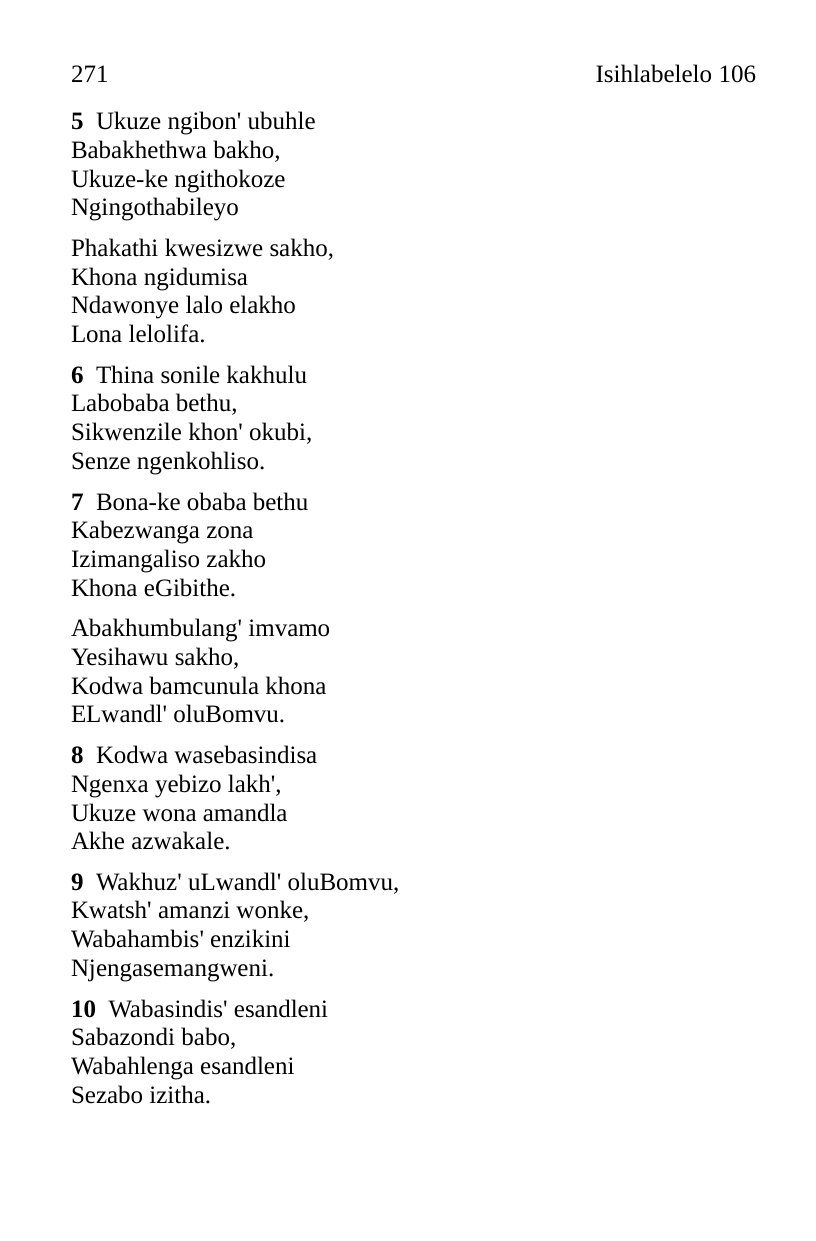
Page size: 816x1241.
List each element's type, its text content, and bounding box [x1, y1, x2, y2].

text Akhe azwakale. [71, 826, 756, 855]
text ELwandl' oluBomvu. [71, 699, 756, 728]
text Khona eGibithe. [71, 573, 756, 602]
text Babakhethwa bakho, [71, 135, 756, 164]
text 9 Wakhuz' uLwandl' oluBomvu, [71, 867, 756, 896]
text Ngingothabileyo [71, 192, 756, 221]
text Yesihawu sakho, [71, 642, 756, 671]
text Sikwenzile khon' okubi, [71, 417, 756, 446]
text 5 Ukuze ngibon' ubuhle [71, 106, 756, 135]
text Ngenxa yebizo lakh', [71, 769, 756, 798]
text 10 Wabasindis' esandleni [71, 994, 756, 1022]
text Ndawonye lalo elakho [71, 291, 756, 319]
text Lona lelolifa. [71, 319, 756, 348]
text Wabahambis' enzikini [71, 924, 756, 953]
text Sezabo izitha. [71, 1080, 756, 1109]
text Kwatsh' amanzi wonke, [71, 896, 756, 924]
text Kodwa bamcunula khona [71, 671, 756, 699]
text Njengasemangweni. [71, 953, 756, 982]
text Labobaba bethu, [71, 388, 756, 417]
text Phakathi kwesizwe sakho, [71, 233, 756, 262]
text Izimangaliso zakho [71, 544, 756, 573]
text Ukuze wona amandla [71, 798, 756, 826]
text Senze ngenkohliso. [71, 446, 756, 475]
text 7 Bona-ke obaba bethu [71, 487, 756, 515]
text Abakhumbulang' imvamo [71, 613, 756, 642]
text Khona ngidumisa [71, 262, 756, 291]
text Sabazondi babo, [71, 1022, 756, 1051]
text 6 Thina sonile kakhulu [71, 360, 756, 388]
text Wabahlenga esandleni [71, 1051, 756, 1080]
text Ukuze-ke ngithokoze [71, 164, 756, 192]
text 8 Kodwa wasebasindisa [71, 740, 756, 769]
text Kabezwanga zona [71, 515, 756, 544]
